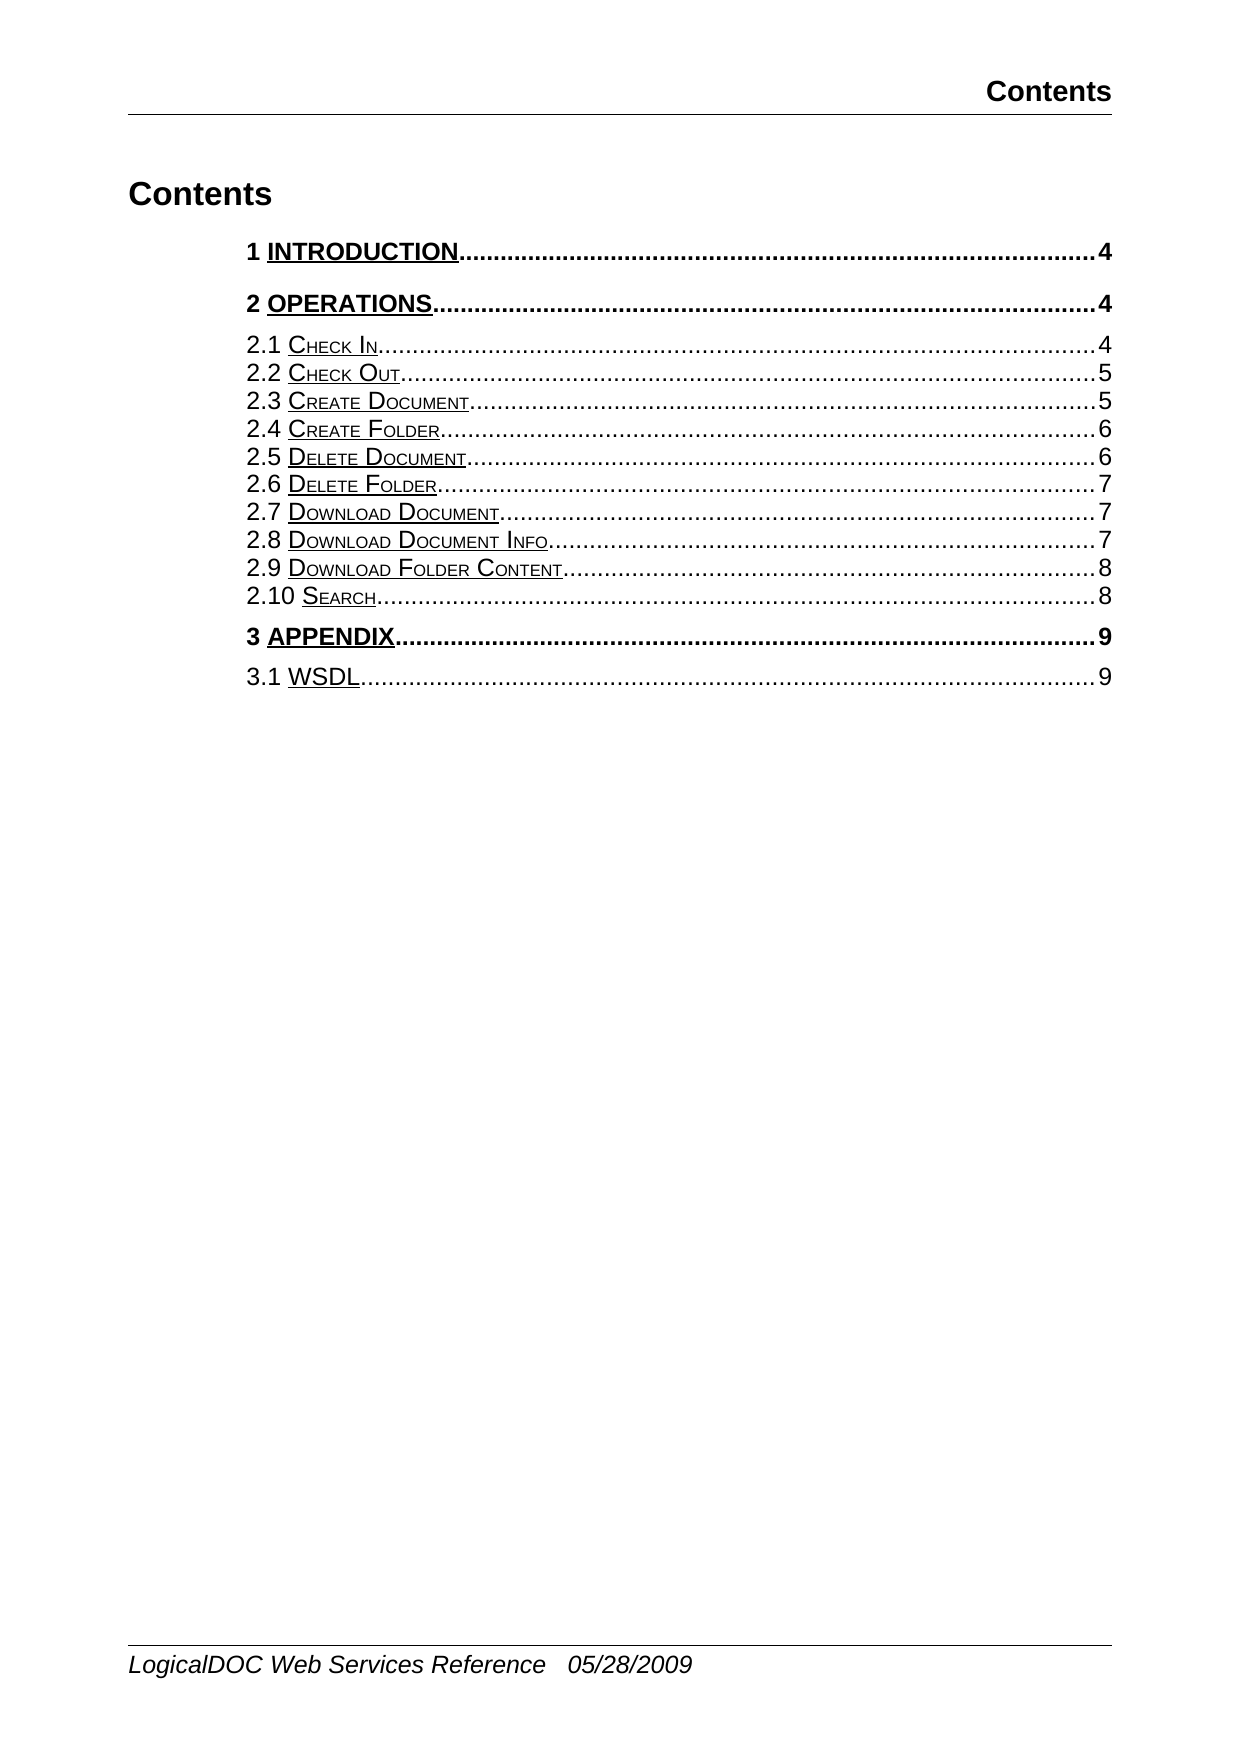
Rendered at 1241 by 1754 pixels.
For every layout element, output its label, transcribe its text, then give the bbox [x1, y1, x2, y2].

text 2 Operations 4 [246, 290, 1112, 318]
text 3.1 WSDL 9 [246, 663, 1112, 691]
text 2.10 Search 8 [246, 582, 1112, 610]
text 2.2 Check Out 5 [246, 358, 1112, 386]
text 2.5 Delete Document 6 [246, 442, 1112, 470]
text 2.1 Check In 4 [246, 331, 1112, 358]
text 2.9 Download Folder Content 8 [246, 554, 1112, 582]
text 2.8 Download Document Info 7 [246, 526, 1112, 554]
text 3 Appendix 9 [246, 622, 1112, 650]
text 2.6 Delete Folder 7 [246, 470, 1112, 498]
text 1 Introduction 4 [246, 237, 1112, 265]
subtitle Contents [128, 175, 1112, 212]
text 2.3 Create Document 5 [246, 386, 1112, 414]
text 2.7 Download Document 7 [246, 498, 1112, 526]
text 2.4 Create Folder 6 [246, 414, 1112, 442]
